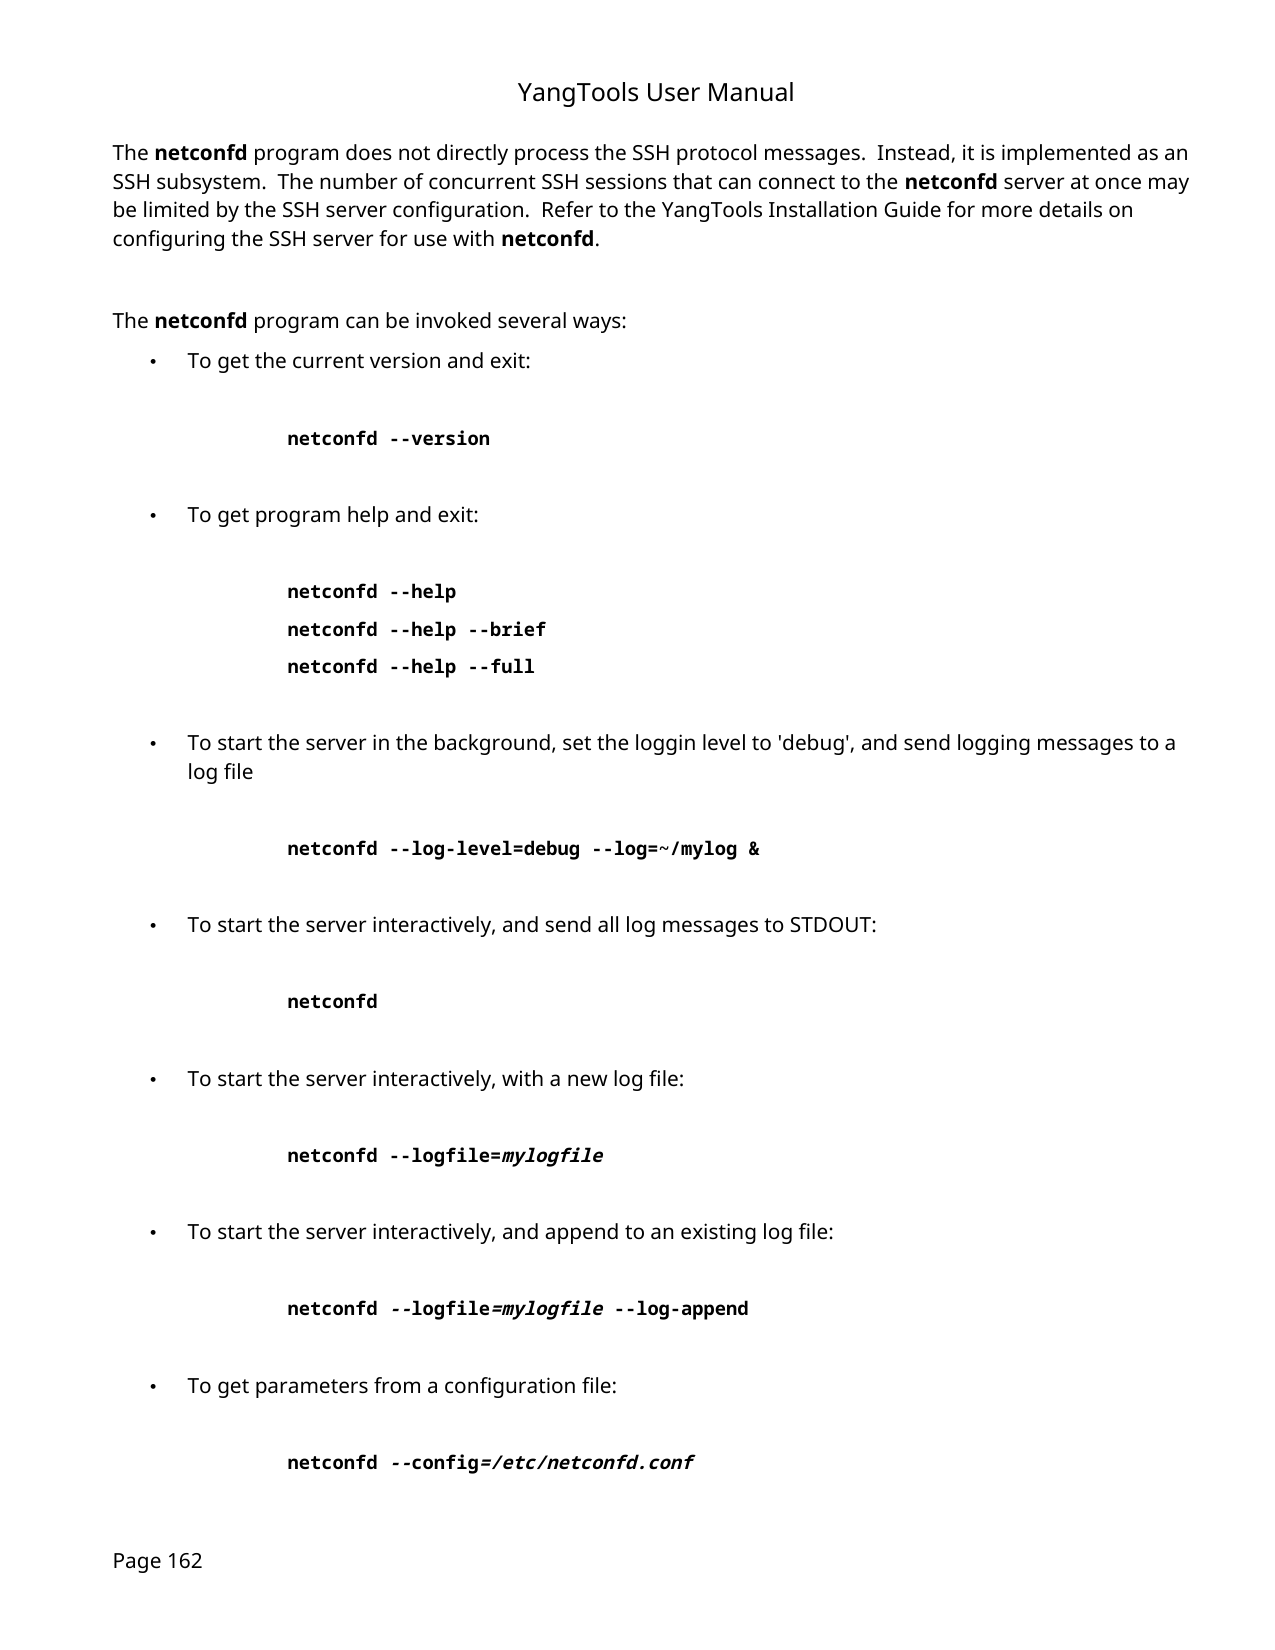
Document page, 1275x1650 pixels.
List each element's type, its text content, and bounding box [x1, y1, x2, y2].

text netconfd --help --brief [139, 616, 1200, 642]
list To get the current version and exit: [150, 347, 1200, 375]
list To get program help and exit: [150, 500, 1200, 528]
text netconfd --log-level=debug --log=~/mylog & [139, 835, 1200, 861]
text netconfd --version [139, 425, 1200, 451]
list To start the server interactively, and append to an existing log file: [150, 1217, 1200, 1246]
list To start the server interactively, with a new log file: [150, 1064, 1200, 1092]
list To start the server interactively, and send all log messages to STDOUT: [150, 910, 1200, 939]
text netconfd --help --full [139, 653, 1200, 679]
text netconfd --config=/etc/netconfd.conf [139, 1449, 1200, 1475]
text The netconfd program can be invoked several ways: [112, 306, 1200, 334]
text netconfd [139, 989, 1200, 1014]
text netconfd --logfile=mylogfile [139, 1142, 1200, 1168]
text The netconfd program does not directly process the SSH protocol messages. Instead, it is implemented as an SSH subsystem. The number of concurrent SSH sessions that can connect to the netconfd server at once may be limited by the SSH server configuration. Refer to the YangTools Installation Guide for more details on configuring the SSH server for use with netconfd. [112, 138, 1200, 252]
list To get parameters from a configuration file: [150, 1371, 1200, 1399]
text netconfd --help [139, 578, 1200, 604]
text netconfd --logfile=mylogfile --log-append [139, 1296, 1200, 1321]
list To start the server in the background, set the loggin level to 'debug', and send logging messages to a log file [150, 728, 1200, 785]
